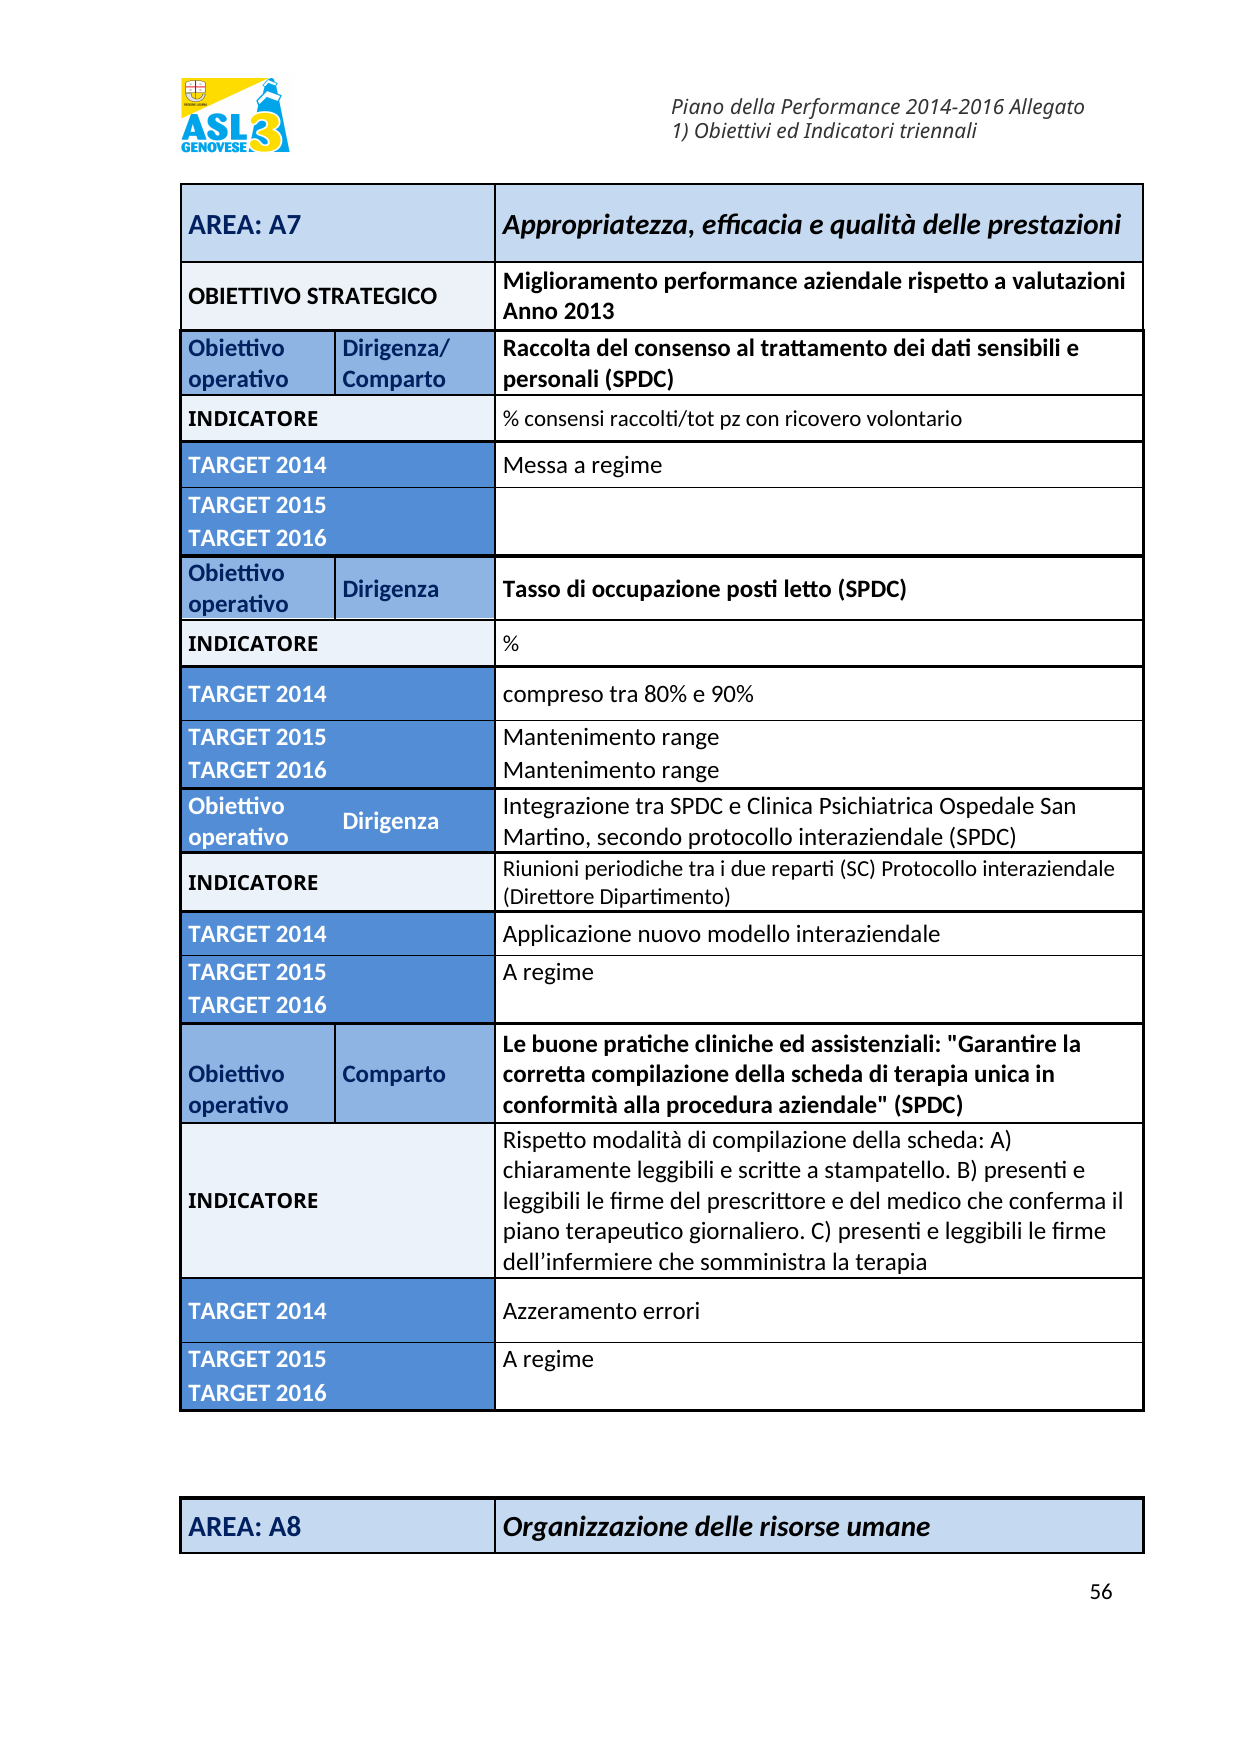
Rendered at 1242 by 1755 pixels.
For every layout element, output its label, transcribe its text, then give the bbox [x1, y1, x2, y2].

table_cell [496, 488, 1142, 520]
table_cell TARGET 2015 [182, 956, 335, 988]
table_cell [496, 520, 1142, 554]
table_cell Raccolta del consenso al trattamento dei dati sensibili e personali (SPDC) [496, 332, 1142, 394]
table_cell INDICATORE [182, 396, 494, 440]
table_cell Azzeramento errori [496, 1279, 1142, 1342]
table_cell Riunioni periodiche tra i due reparti (SC) Protocollo interaziendale (Direttore Dipartimento) [496, 854, 1142, 910]
table_cell AREA: A7 [182, 185, 494, 261]
table_cell [335, 443, 494, 487]
table_cell TARGET 2015 [182, 488, 335, 520]
table_cell AREA: A8 [182, 1500, 494, 1552]
table_cell % consensi raccolti/tot pz con ricovero volontario [496, 396, 1142, 440]
table_cell Obiettivo operativo [182, 790, 335, 851]
table_cell [181, 1412, 335, 1496]
table_cell A regime [496, 956, 1142, 988]
table_cell Dirigenza [336, 558, 494, 618]
table_cell Miglioramento performance aziendale rispetto a valutazioni Anno 2013 [496, 263, 1142, 329]
table_cell Appropriatezza, efficacia e qualità delle prestazioni [496, 185, 1142, 261]
table_cell A regime [496, 1343, 1142, 1375]
table_cell TARGET 2016 [182, 520, 335, 554]
table_cell TARGET 2015 [182, 1343, 335, 1375]
table_cell Rispetto modalità di compilazione della scheda: A) chiaramente leggibili e scritte a stampatello. B) presenti e leggibili le firme del prescrittore e del medico che conferma il piano terapeutico giornaliero. C) presenti e leggibili le firme dell’infermiere che somministra la terapia [496, 1124, 1142, 1277]
table_cell OBIETTIVO STRATEGICO [182, 263, 494, 329]
table_cell TARGET 2016 [182, 1375, 335, 1409]
table_cell INDICATORE [182, 1124, 494, 1277]
table_cell Dirigenza [335, 790, 494, 851]
table_cell [335, 520, 494, 554]
table_cell [335, 1412, 495, 1496]
table_cell [335, 1279, 494, 1342]
table_cell Tasso di occupazione posti letto (SPDC) [496, 558, 1142, 618]
table_cell Comparto [336, 1025, 494, 1122]
table_cell TARGET 2014 [182, 913, 335, 955]
table_cell TARGET 2016 [182, 988, 335, 1022]
table_cell [495, 1412, 1143, 1496]
table_cell [335, 1375, 494, 1409]
table_cell compreso tra 80% e 90% [496, 668, 1142, 720]
table_cell Messa a regime [496, 443, 1142, 487]
table_cell [335, 1343, 494, 1375]
table_cell Dirigenza/ Comparto [336, 332, 494, 394]
table_cell [335, 721, 494, 753]
table_cell [335, 668, 494, 720]
table_cell INDICATORE [182, 621, 494, 665]
table_cell % [496, 621, 1142, 665]
table_cell Mantenimento range [496, 721, 1142, 753]
table_cell [335, 988, 494, 1022]
table_cell Obiettivo operativo [182, 332, 334, 394]
table_cell [496, 988, 1142, 1022]
table_cell Le buone pratiche cliniche ed assistenziali: "Garantire la corretta compilazione della scheda di terapia unica in conformità alla procedura aziendale" (SPDC) [496, 1025, 1142, 1122]
table_cell [335, 913, 494, 955]
table_cell Integrazione tra SPDC e Clinica Psichiatrica Ospedale San Martino, secondo protocollo interaziendale (SPDC) [496, 790, 1142, 851]
table_cell Mantenimento range [496, 753, 1142, 787]
table_cell INDICATORE [182, 854, 494, 910]
table_cell TARGET 2014 [182, 668, 335, 720]
table_cell TARGET 2014 [182, 1279, 335, 1342]
table_cell Applicazione nuovo modello interaziendale [496, 913, 1142, 955]
table_cell Organizzazione delle risorse umane [496, 1500, 1142, 1552]
table_cell Obiettivo operativo [182, 1025, 334, 1122]
table_cell TARGET 2015 [182, 721, 335, 753]
table_cell [335, 956, 494, 988]
table_cell [335, 753, 494, 787]
table_cell Obiettivo operativo [182, 558, 334, 618]
table_cell [496, 1375, 1142, 1409]
table_cell TARGET 2014 [182, 443, 335, 487]
table_cell [335, 488, 494, 520]
table_cell TARGET 2016 [182, 753, 335, 787]
